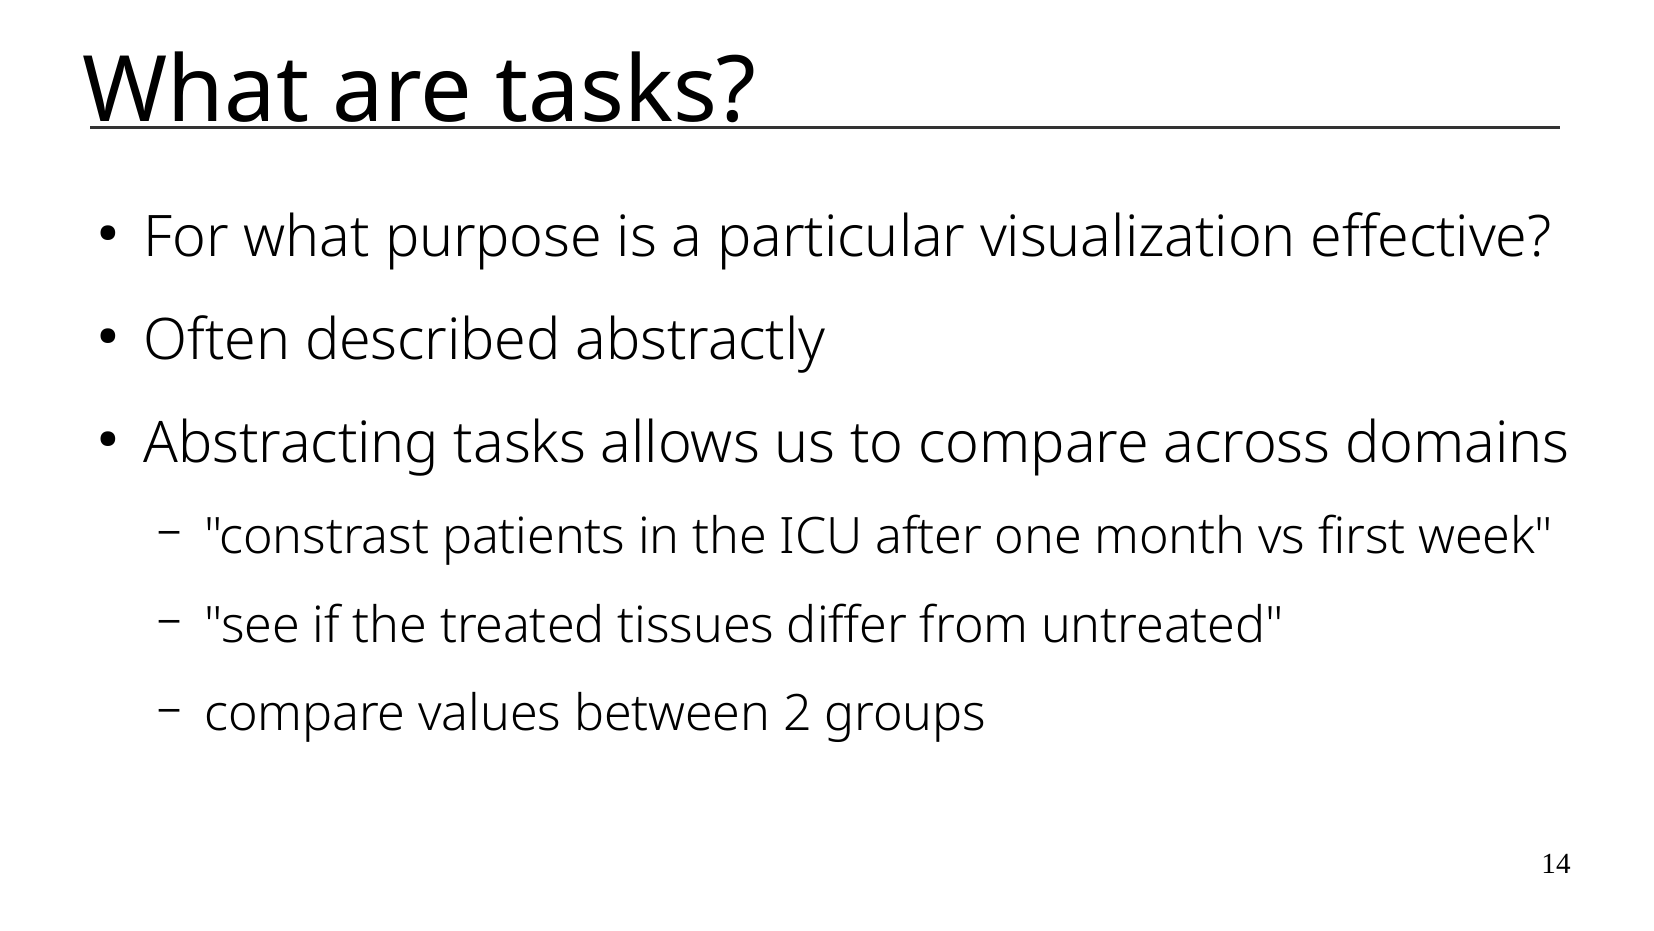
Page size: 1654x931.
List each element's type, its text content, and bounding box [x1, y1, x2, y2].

title What are tasks? [82, 32, 1571, 140]
list For what purpose is a particular visualization effective? Often described abstractly Abstracting tasks allows us to compare across domains "constrast patients in the ICU after one month vs first week" "see if the treated tissues differ from untreated" compare values between 2 groups [82, 195, 1571, 811]
